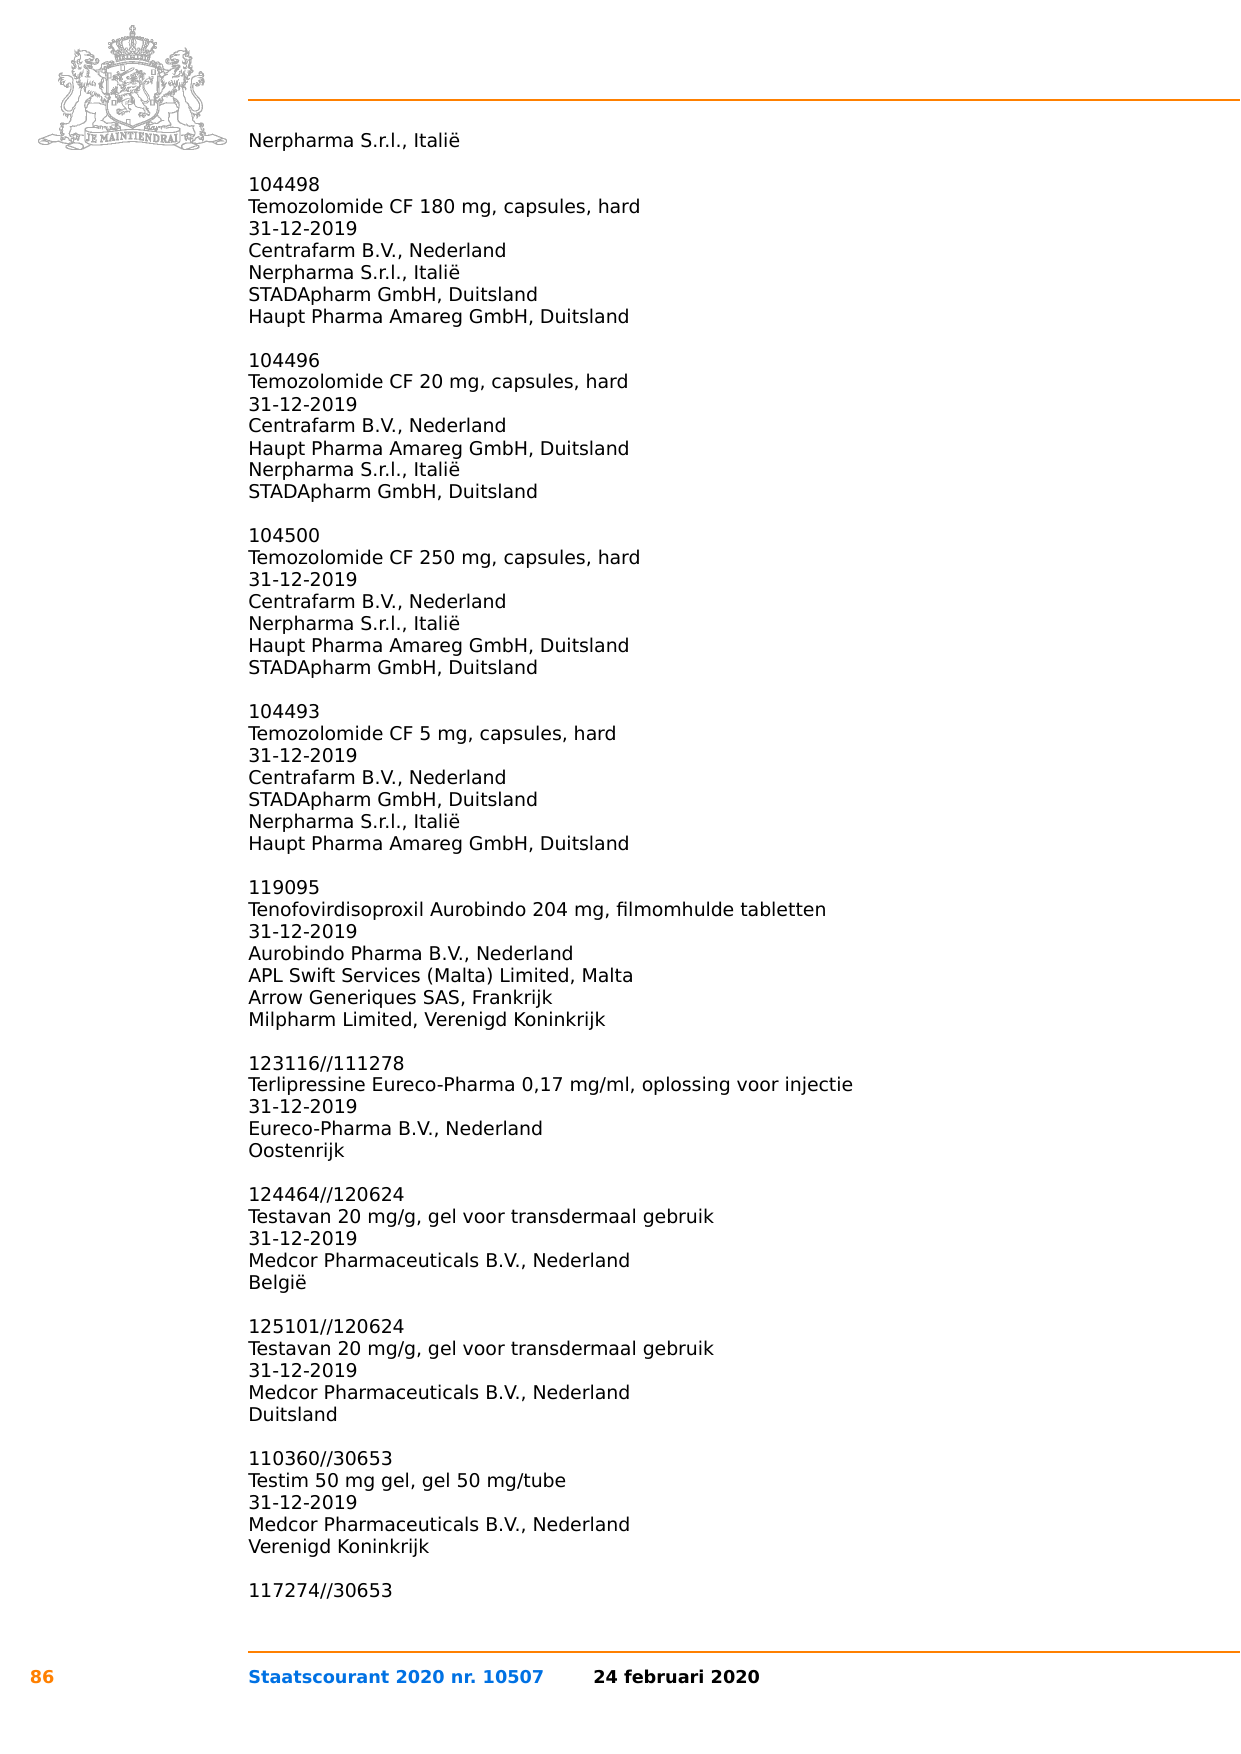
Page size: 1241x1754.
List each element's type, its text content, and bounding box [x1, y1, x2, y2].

text Nerpharma S.r.l., Italië [248, 811, 1163, 833]
text Haupt Pharma Amareg GmbH, Duitsland [248, 437, 1163, 459]
text 124464//120624 [248, 1184, 1163, 1206]
text Haupt Pharma Amareg GmbH, Duitsland [248, 833, 1163, 855]
text Nerpharma S.r.l., Italië [248, 262, 1163, 284]
text Testim 50 mg gel, gel 50 mg/tube [248, 1470, 1163, 1492]
text 31-12-2019 [248, 218, 1163, 240]
text Temozolomide CF 180 mg, capsules, hard [248, 196, 1163, 218]
text Medcor Pharmaceuticals B.V., Nederland [248, 1514, 1163, 1536]
text Nerpharma S.r.l., Italië [248, 459, 1163, 481]
text Testavan 20 mg/g, gel voor transdermaal gebruik [248, 1206, 1163, 1228]
text 104496 [248, 349, 1163, 371]
text 31-12-2019 [248, 1360, 1163, 1382]
text Centrafarm B.V., Nederland [248, 240, 1163, 262]
text Testavan 20 mg/g, gel voor transdermaal gebruik [248, 1338, 1163, 1360]
text Nerpharma S.r.l., Italië [248, 130, 1163, 152]
text 110360//30653 [248, 1448, 1163, 1470]
text Milpharm Limited, Verenigd Koninkrijk [248, 1008, 1163, 1031]
text Temozolomide CF 5 mg, capsules, hard [248, 723, 1163, 745]
text 31-12-2019 [248, 569, 1163, 591]
text 31-12-2019 [248, 921, 1163, 943]
text STADApharm GmbH, Duitsland [248, 284, 1163, 306]
text 125101//120624 [248, 1316, 1163, 1338]
text Arrow Generiques SAS, Frankrijk [248, 987, 1163, 1008]
text 31-12-2019 [248, 1492, 1163, 1514]
text Temozolomide CF 250 mg, capsules, hard [248, 547, 1163, 569]
text 123116//111278 [248, 1052, 1163, 1074]
picture [38, 25, 227, 150]
text België [248, 1272, 1163, 1294]
text 31-12-2019 [248, 393, 1163, 415]
text 104493 [248, 701, 1163, 723]
text Verenigd Koninkrijk [248, 1536, 1163, 1558]
text Tenofovirdisoproxil Aurobindo 204 mg, filmomhulde tabletten [248, 899, 1163, 921]
text Duitsland [248, 1404, 1163, 1426]
text 31-12-2019 [248, 745, 1163, 767]
text Terlipressine Eureco-Pharma 0,17 mg/ml, oplossing voor injectie [248, 1074, 1163, 1096]
text Temozolomide CF 20 mg, capsules, hard [248, 371, 1163, 393]
text APL Swift Services (Malta) Limited, Malta [248, 964, 1163, 987]
text STADApharm GmbH, Duitsland [248, 481, 1163, 503]
text 31-12-2019 [248, 1096, 1163, 1118]
text 104498 [248, 174, 1163, 196]
text Nerpharma S.r.l., Italië [248, 613, 1163, 635]
text 104500 [248, 525, 1163, 547]
text Centrafarm B.V., Nederland [248, 415, 1163, 437]
text 31-12-2019 [248, 1228, 1163, 1250]
text Eureco-Pharma B.V., Nederland [248, 1118, 1163, 1140]
text 117274//30653 [248, 1579, 1163, 1601]
text Centrafarm B.V., Nederland [248, 767, 1163, 789]
text Aurobindo Pharma B.V., Nederland [248, 943, 1163, 964]
text 119095 [248, 877, 1163, 899]
text STADApharm GmbH, Duitsland [248, 657, 1163, 679]
text Centrafarm B.V., Nederland [248, 591, 1163, 613]
text Medcor Pharmaceuticals B.V., Nederland [248, 1250, 1163, 1272]
text Oostenrijk [248, 1140, 1163, 1162]
text Medcor Pharmaceuticals B.V., Nederland [248, 1382, 1163, 1404]
text STADApharm GmbH, Duitsland [248, 789, 1163, 811]
text Haupt Pharma Amareg GmbH, Duitsland [248, 306, 1163, 328]
text Haupt Pharma Amareg GmbH, Duitsland [248, 635, 1163, 657]
